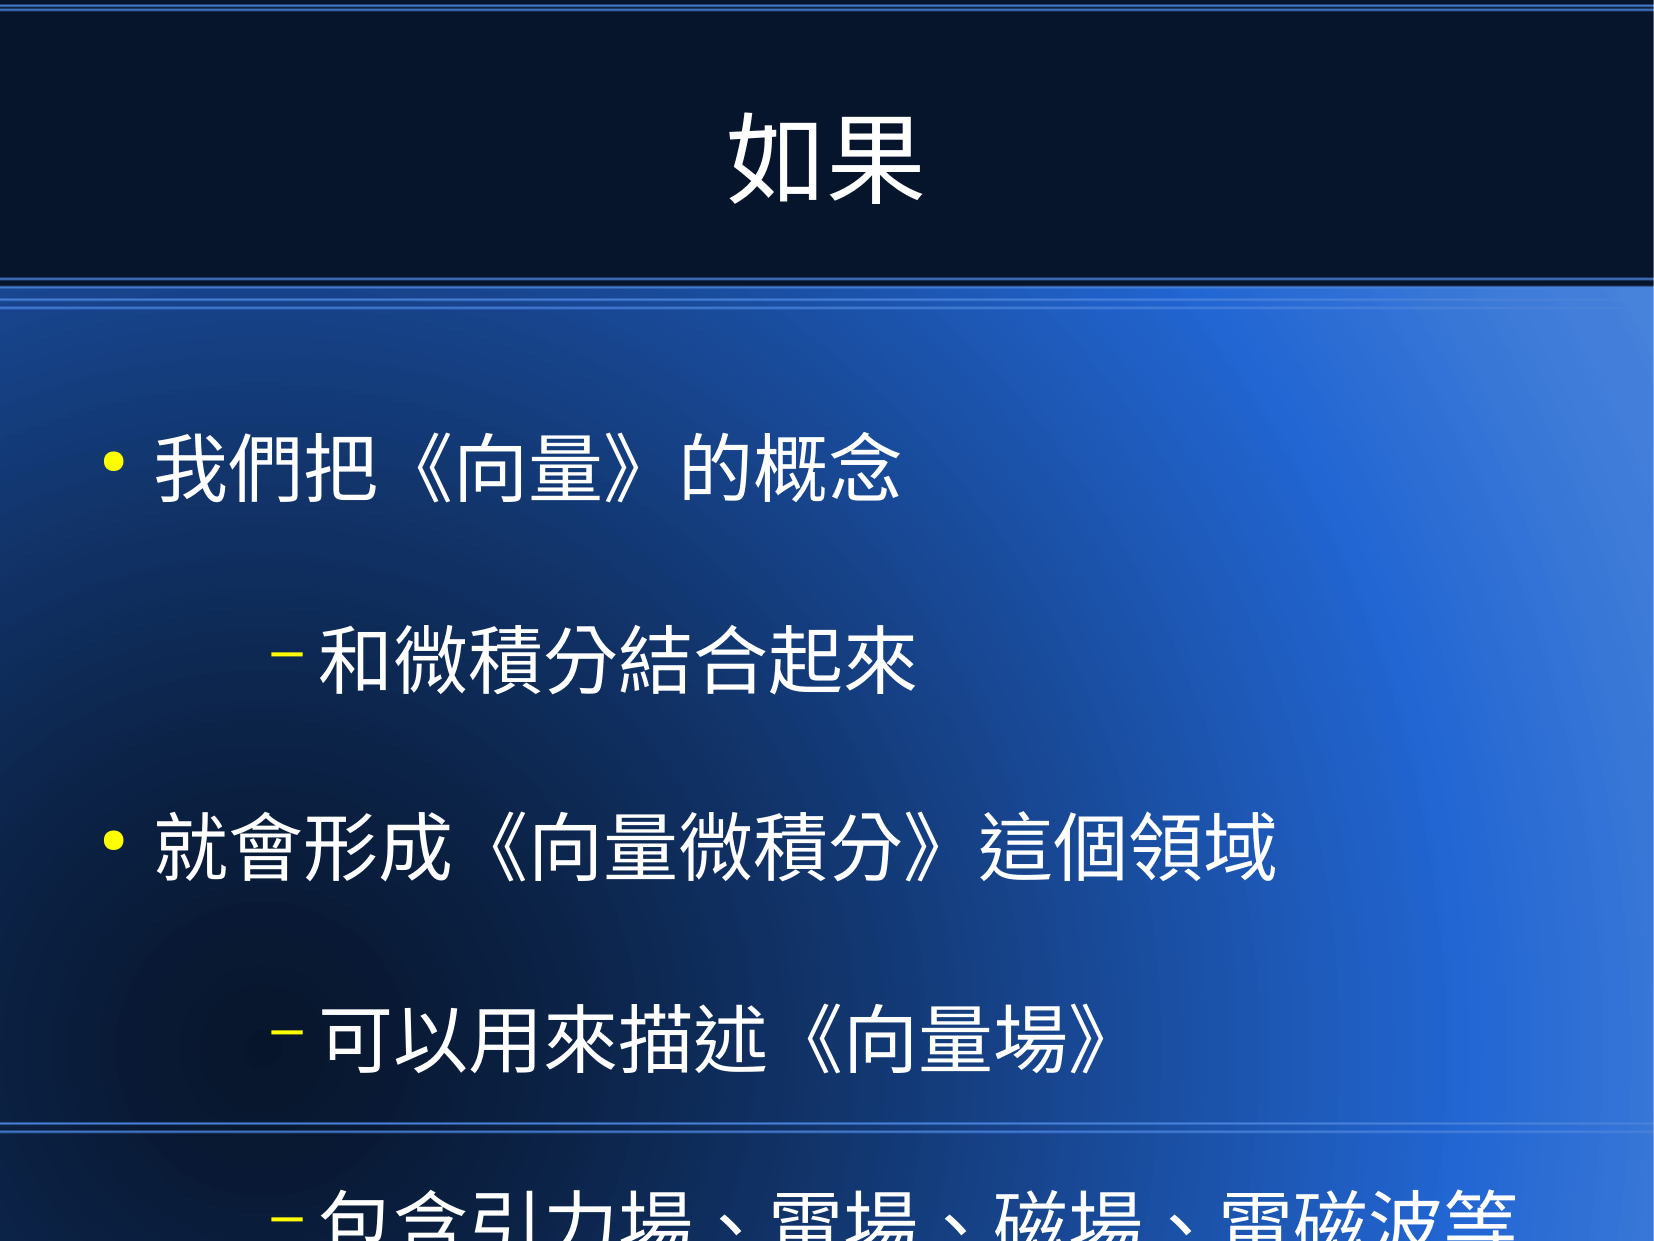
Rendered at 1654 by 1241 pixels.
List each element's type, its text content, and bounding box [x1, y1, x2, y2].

picture [0, 0, 1654, 1241]
list 我們把《向量》的概念 和微積分結合起來 就會形成《向量微積分》這個領域 可以用來描述《向量場》 包含引力場、電場、磁場、電磁波等 [82, 355, 1571, 1241]
title 如果 [82, 49, 1571, 257]
